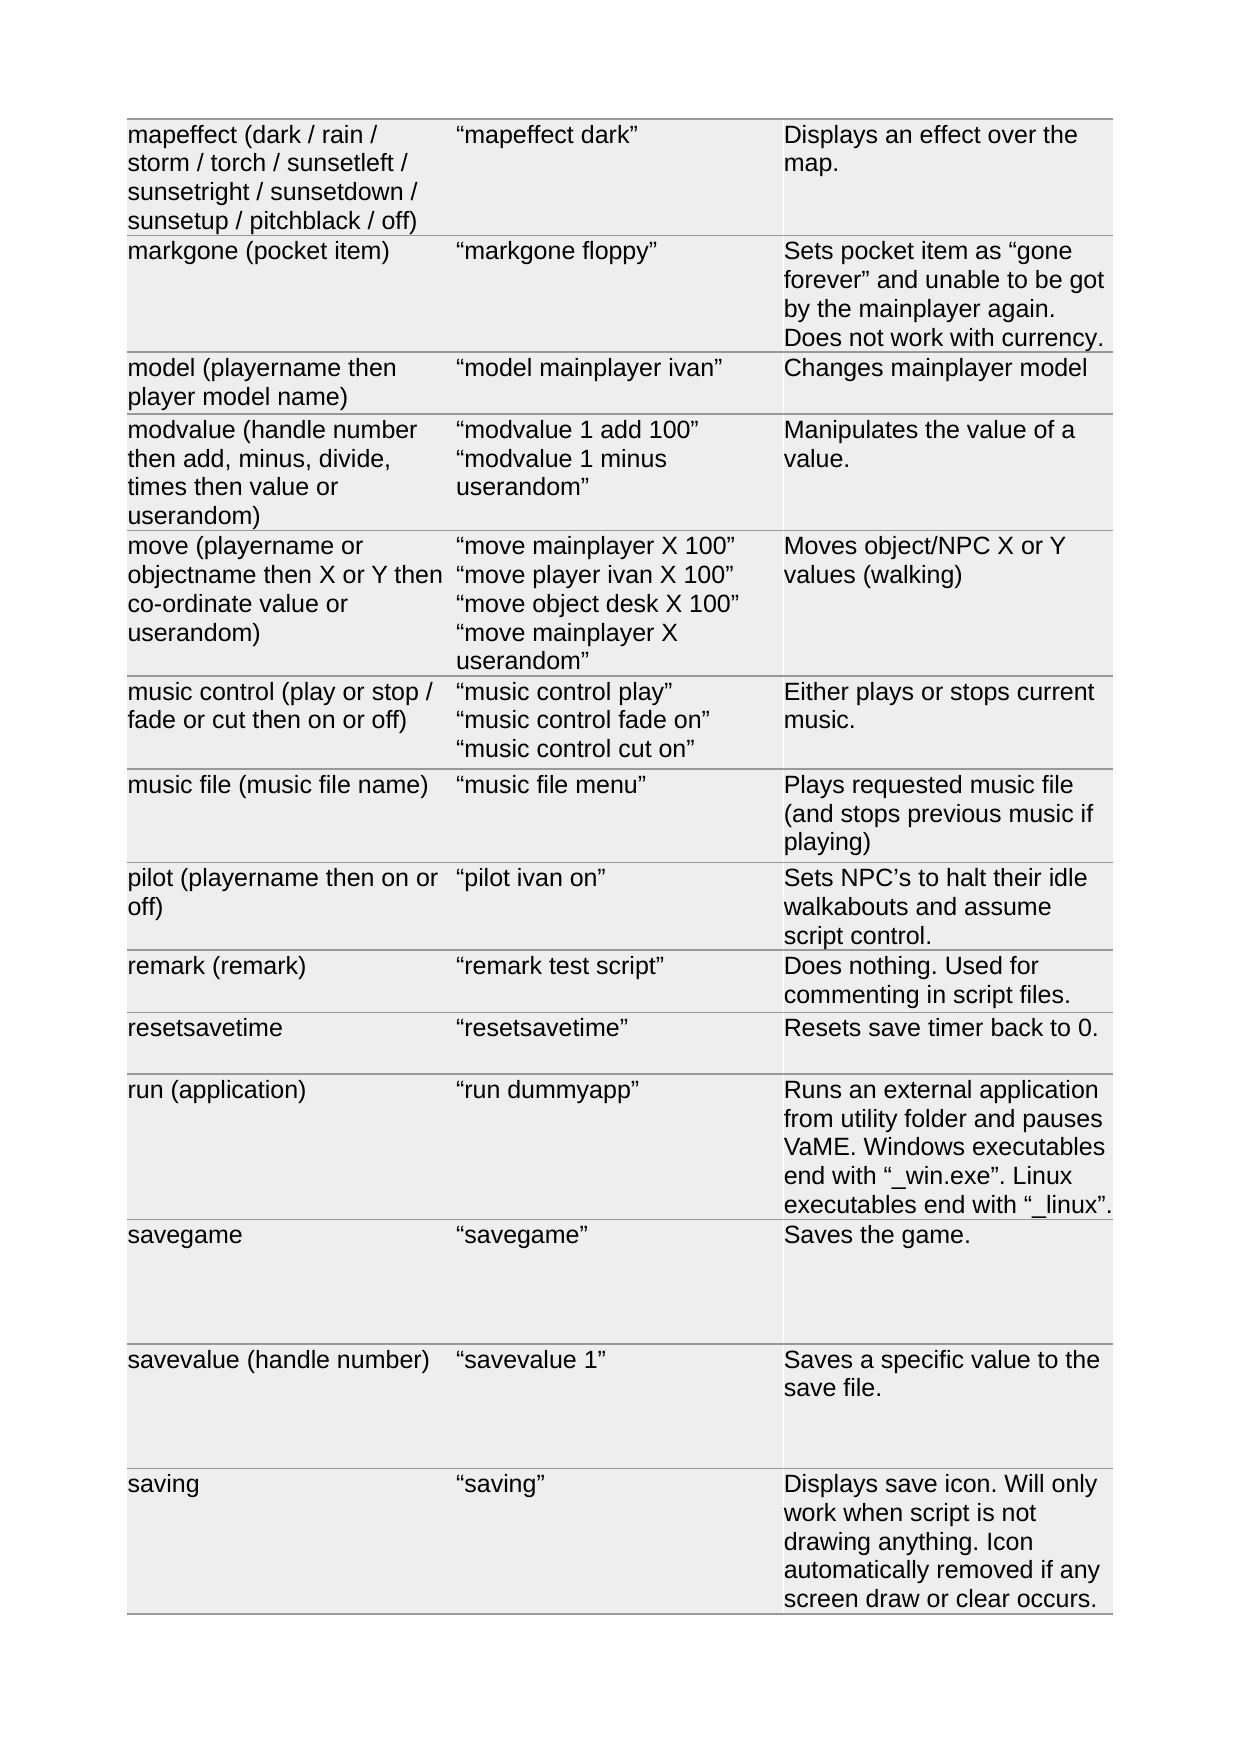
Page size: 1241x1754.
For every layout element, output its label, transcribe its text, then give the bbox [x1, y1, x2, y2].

table_cell resetsavetime [127, 1013, 456, 1073]
table_cell savevalue (handle number) [127, 1345, 456, 1468]
table_cell Either plays or stops current music. [784, 677, 1113, 768]
table_cell “savevalue 1” [456, 1345, 783, 1468]
table_cell remark (remark) [127, 951, 456, 1011]
table_cell “markgone floppy” [456, 236, 783, 351]
table_cell modvalue (handle number then add, minus, divide, times then value or userandom) [127, 415, 456, 530]
table_cell Does nothing. Used for commenting in script files. [784, 951, 1113, 1011]
table_cell Resets save timer back to 0. [784, 1013, 1113, 1073]
table_cell move (playername or objectname then X or Y then co-ordinate value or userandom) [127, 531, 456, 675]
table_cell “pilot ivan on” [456, 863, 783, 949]
table_cell saving [127, 1469, 456, 1613]
table_cell Displays an effect over the map. [784, 120, 1113, 235]
table_cell markgone (pocket item) [127, 236, 456, 351]
table_cell Moves object/NPC X or Y values (walking) [784, 531, 1113, 675]
table_cell “move mainplayer X 100” “move player ivan X 100” “move object desk X 100” “move mainplayer X userandom” [456, 531, 783, 675]
table_cell “savegame” [456, 1220, 783, 1343]
table_cell Changes mainplayer model [784, 353, 1113, 413]
table_cell Plays requested music file (and stops previous music if playing) [784, 770, 1113, 862]
table_cell “modvalue 1 add 100” “modvalue 1 minus userandom” [456, 415, 783, 530]
table_cell “model mainplayer ivan” [456, 353, 783, 413]
table_cell music file (music file name) [127, 770, 456, 862]
table_cell run (application) [127, 1075, 456, 1219]
table_cell Sets pocket item as “gone forever” and unable to be got by the mainplayer again. Does not work with currency. [784, 236, 1113, 351]
table_cell “remark test script” [456, 951, 783, 1011]
table_cell mapeffect (dark / rain / storm / torch / sunsetleft / sunsetright / sunsetdown / sunsetup / pitchblack / off) [127, 120, 456, 235]
table_cell Manipulates the value of a value. [784, 415, 1113, 530]
table_cell “resetsavetime” [456, 1013, 783, 1073]
table_cell Sets NPC’s to halt their idle walkabouts and assume script control. [784, 863, 1113, 949]
table_cell “saving” [456, 1469, 783, 1613]
table_cell “music control play” “music control fade on” “music control cut on” [456, 677, 783, 768]
table_cell “music file menu” [456, 770, 783, 862]
table_cell “mapeffect dark” [456, 120, 783, 235]
table_cell music control (play or stop / fade or cut then on or off) [127, 677, 456, 768]
table_cell “run dummyapp” [456, 1075, 783, 1219]
table_cell Saves a specific value to the save file. [784, 1345, 1113, 1468]
table_cell savegame [127, 1220, 456, 1343]
table_cell model (playername then player model name) [127, 353, 456, 413]
table_cell pilot (playername then on or off) [127, 863, 456, 949]
table_cell Runs an external application from utility folder and pauses VaME. Windows executables end with “_win.exe”. Linux executables end with “_linux”. [784, 1075, 1113, 1219]
table_cell Displays save icon. Will only work when script is not drawing anything. Icon automatically removed if any screen draw or clear occurs. [784, 1469, 1113, 1613]
table_cell Saves the game. [784, 1220, 1113, 1343]
